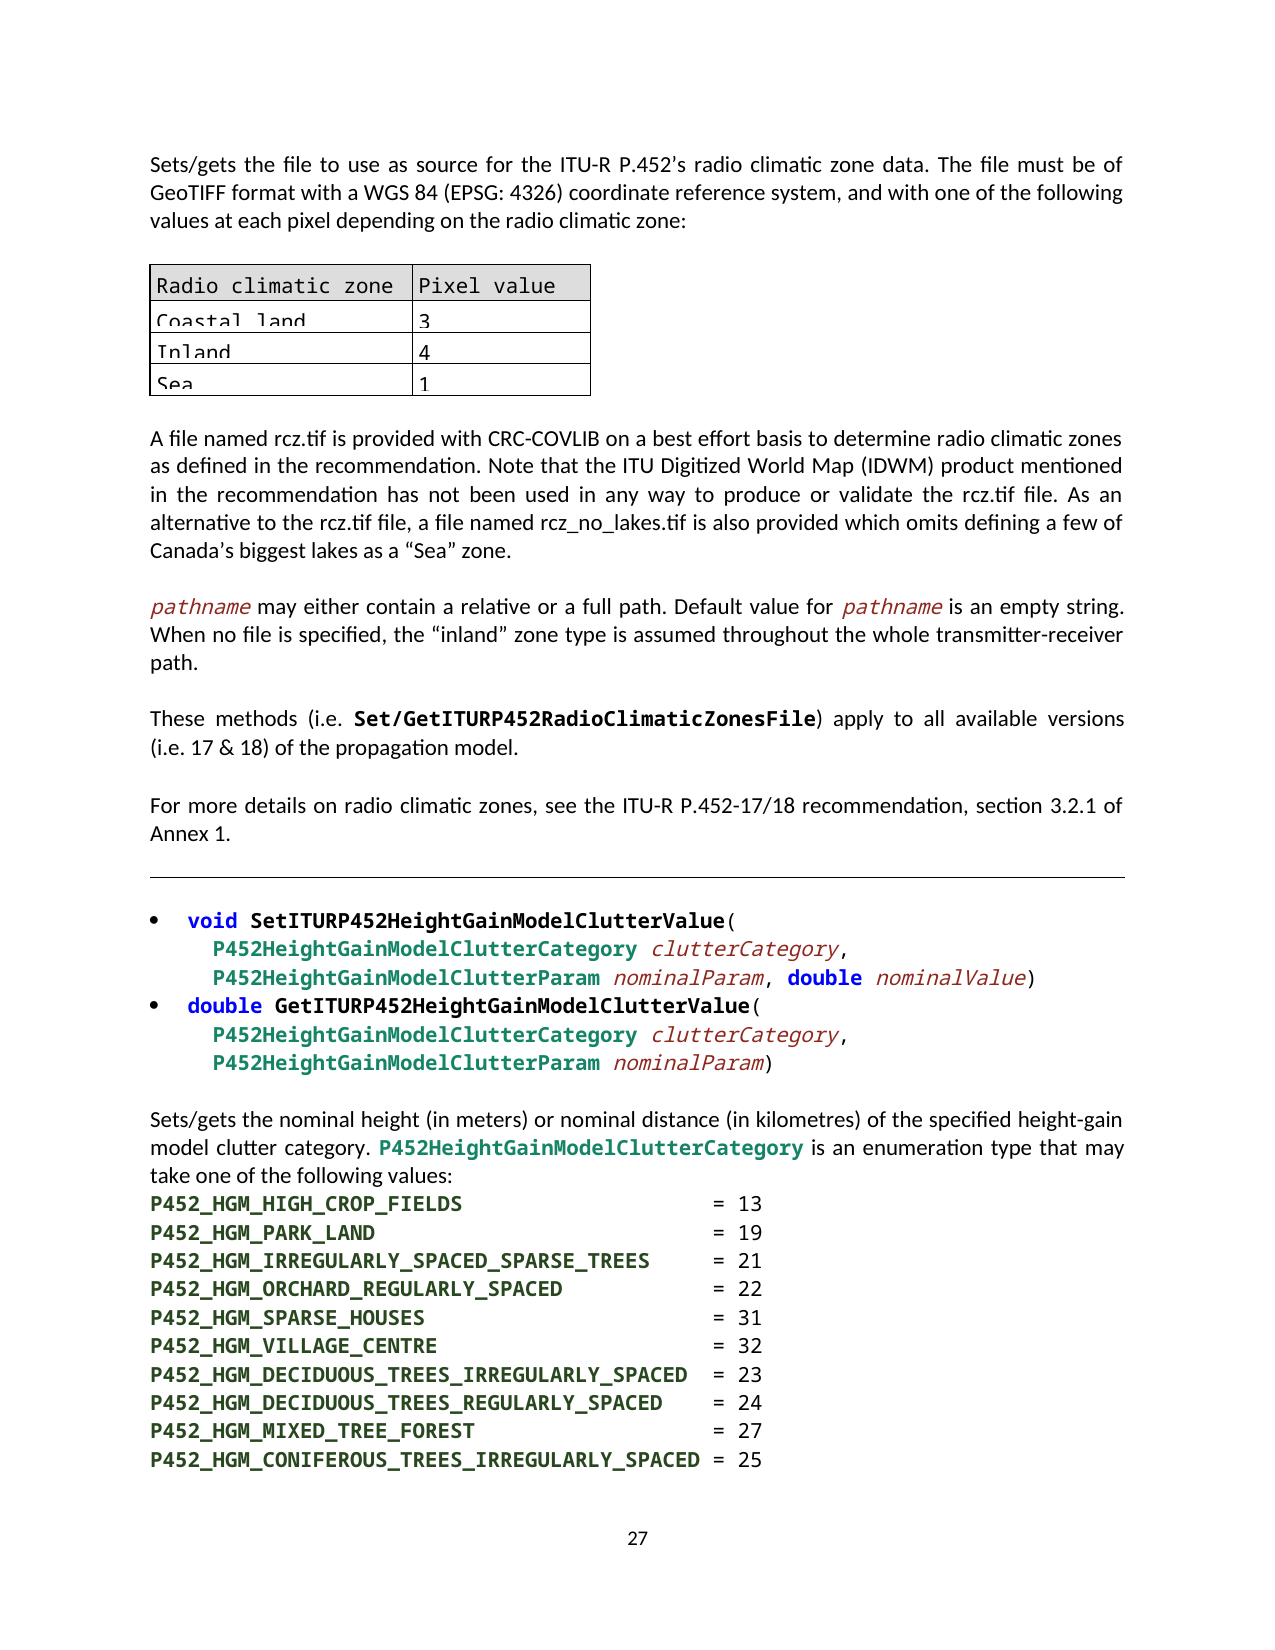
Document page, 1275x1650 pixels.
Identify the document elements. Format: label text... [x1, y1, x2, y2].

table_cell Inland [151, 333, 412, 363]
text P452_HGM_SPARSE_HOUSES = 31 [150, 1303, 1125, 1331]
text P452_HGM_MIXED_TREE_FOREST = 27 [150, 1417, 1125, 1445]
text P452_HGM_VILLAGE_CENTRE = 32 [150, 1331, 1125, 1360]
text A file named rcz.tif is provided with CRC-COVLIB on a best effort basis to determine radio climatic zones as defined in the recommendation. Note that the ITU Digitized World Map (IDWM) product mentioned in the recommendation has not been used in any way to produce or validate the rcz.tif file. As an alternative to the rcz.tif file, a file named rcz_no_lakes.tif is also provided which omits defining a few of Canada’s biggest lakes as a “Sea” zone. [150, 424, 1125, 564]
text Sets/gets the file to use as source for the ITU-R P.452’s radio climatic zone data. The file must be of GeoTIFF format with a WGS 84 (EPSG: 4326) coordinate reference system, and with one of the following values at each pixel depending on the radio climatic zone: [150, 150, 1125, 234]
table_cell 4 [413, 333, 590, 363]
text P452_HGM_DECIDUOUS_TREES_IRREGULARLY_SPACED = 23 [150, 1360, 1125, 1388]
text P452_HGM_HIGH_CROP_FIELDS = 13 [150, 1189, 1125, 1218]
table_cell Coastal land [151, 301, 412, 332]
table_cell 1 [413, 364, 590, 394]
text P452_HGM_DECIDUOUS_TREES_REGULARLY_SPACED = 24 [150, 1388, 1125, 1417]
text For more details on radio climatic zones, see the ITU-R P.452-17/18 recommendation, section 3.2.1 of Annex 1. [150, 791, 1125, 847]
text Sets/gets the nominal height (in meters) or nominal distance (in kilometres) of the specified height-gain model clutter category. P452HeightGainModelClutterCategory is an enumeration type that may take one of the following values: [150, 1105, 1125, 1189]
table_cell 3 [413, 301, 590, 332]
table_header Radio climatic zone [151, 265, 412, 300]
list void SetITURP452HeightGainModelClutterValue( P452HeightGainModelClutterCategory clutterCategory, P452HeightGainModelClutterParam nominalParam, double nominalValue) [150, 906, 1125, 991]
text These methods (i.e. Set/GetITURP452RadioClimaticZonesFile) apply to all available versions (i.e. 17 & 18) of the propagation model. [150, 704, 1125, 761]
table_header Pixel value [413, 265, 590, 300]
text P452_HGM_PARK_LAND = 19 [150, 1218, 1125, 1246]
table_cell Sea [151, 364, 412, 394]
text P452_HGM_ORCHARD_REGULARLY_SPACED = 22 [150, 1274, 1125, 1303]
list double GetITURP452HeightGainModelClutterValue( P452HeightGainModelClutterCategory clutterCategory, P452HeightGainModelClutterParam nominalParam) [150, 991, 1125, 1077]
text P452_HGM_CONIFEROUS_TREES_IRREGULARLY_SPACED = 25 [150, 1445, 1125, 1473]
text P452_HGM_IRREGULARLY_SPACED_SPARSE_TREES = 21 [150, 1246, 1125, 1274]
text pathname may either contain a relative or a full path. Default value for pathname is an empty string. When no file is specified, the “inland” zone type is assumed throughout the whole transmitter-receiver path. [150, 592, 1125, 676]
